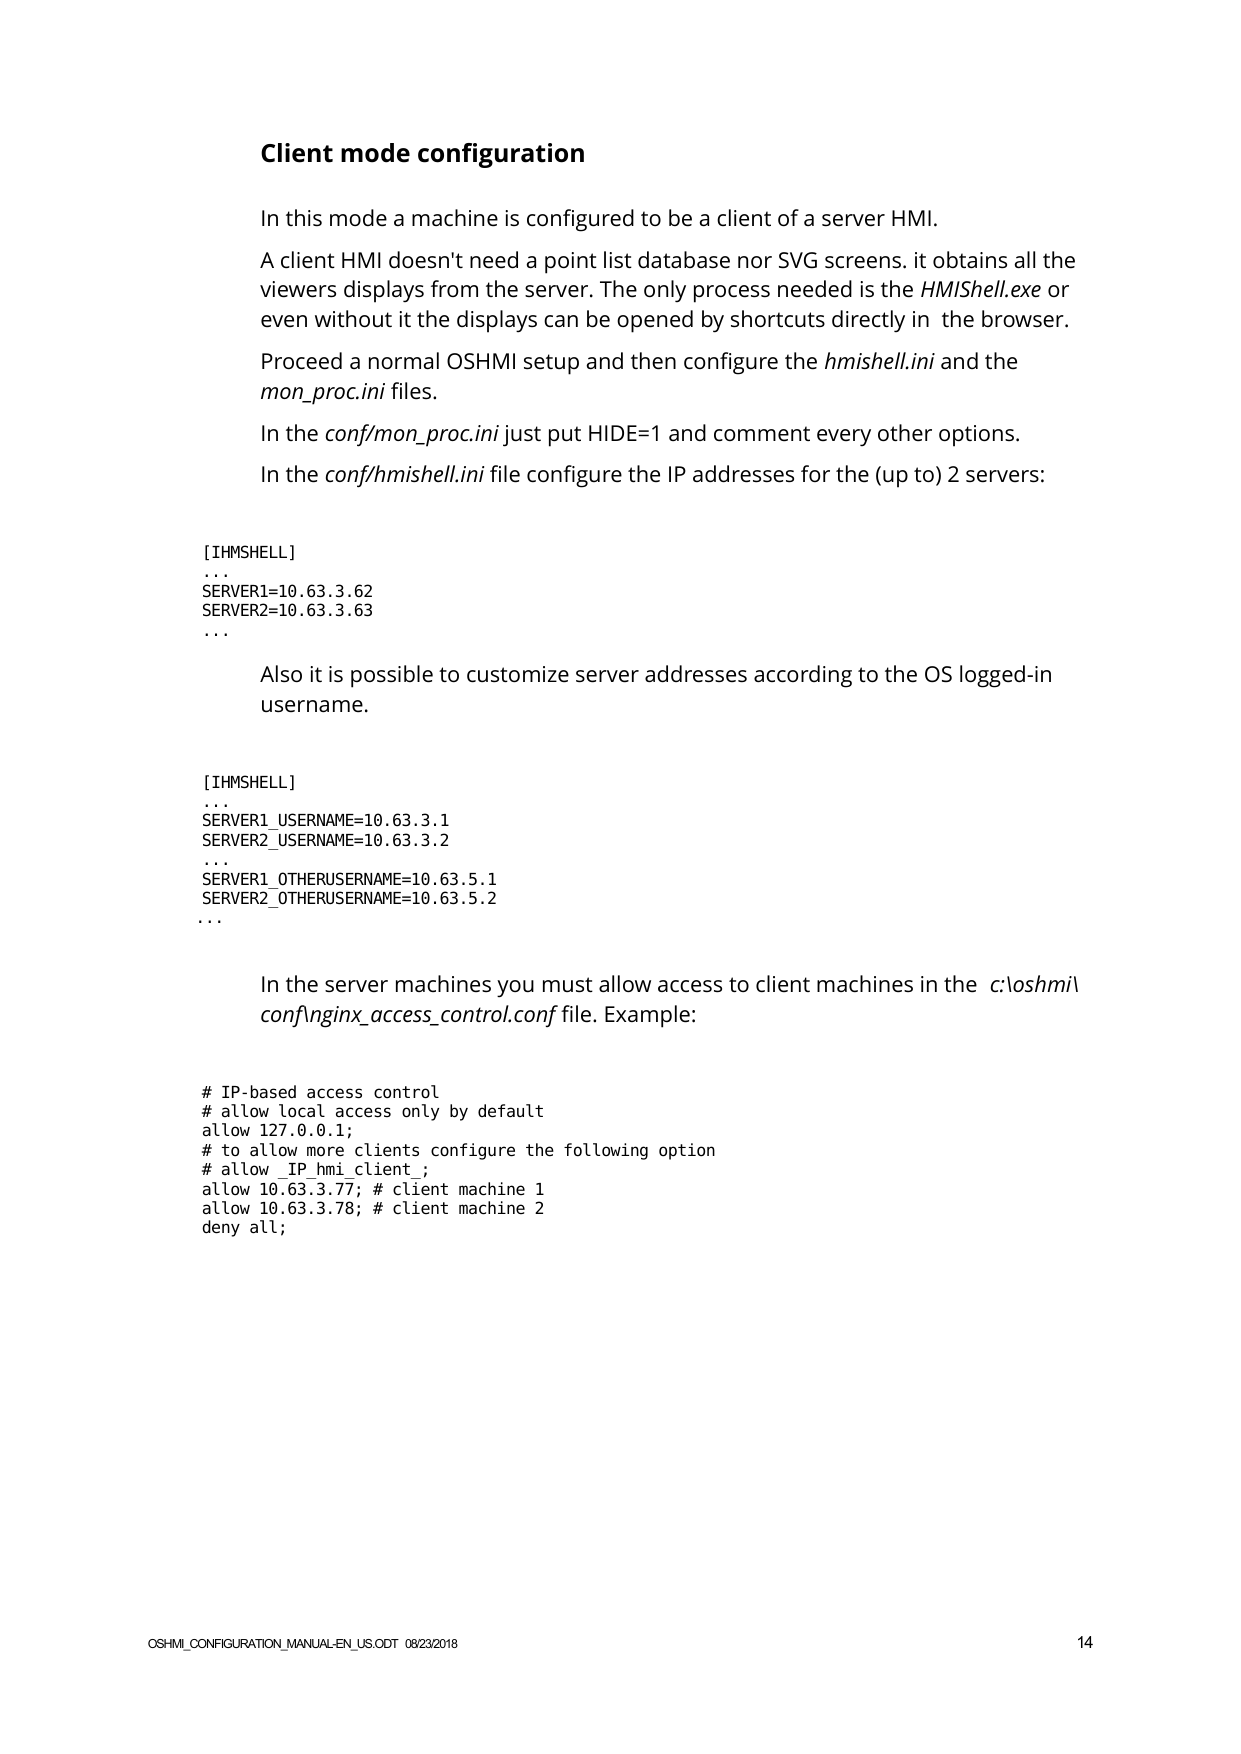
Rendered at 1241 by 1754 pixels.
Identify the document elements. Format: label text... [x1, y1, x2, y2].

text Proceed a normal OSHMI setup and then configure the hmishell.ini and the mon_proc.ini files. [260, 346, 1093, 406]
text ... [202, 850, 1093, 869]
text allow 10.63.3.78; # client machine 2 [202, 1199, 1093, 1218]
text SERVER2=10.63.3.63 [202, 601, 1093, 620]
subtitle Client mode configuration [260, 136, 1093, 170]
text ... [202, 792, 1093, 811]
text [IHMSHELL] [202, 772, 1093, 792]
text ... [202, 620, 1093, 640]
text [IHMSHELL] [202, 543, 1093, 562]
text # to allow more clients configure the following option [202, 1141, 1093, 1160]
text allow 10.63.3.77; # client machine 1 [202, 1179, 1093, 1199]
text # allow local access only by default [202, 1102, 1093, 1121]
text In this mode a machine is configured to be a client of a server HMI. [260, 203, 1093, 233]
text allow 127.0.0.1; [202, 1121, 1093, 1141]
text # allow _IP_hmi_client_; [202, 1160, 1093, 1179]
text ... [202, 562, 1093, 582]
text In the conf/hmishell.ini file configure the IP addresses for the (up to) 2 servers: [260, 459, 1093, 489]
text A client HMI doesn't need a point list database nor SVG screens. it obtains all the viewers displays from the server. The only process needed is the HMIShell.exe or even without it the displays can be opened by shortcuts directly in the browser. [260, 245, 1093, 334]
text SERVER2_OTHERUSERNAME=10.63.5.2 [202, 889, 1093, 908]
text Also it is possible to customize server addresses according to the OS logged-in username. [260, 659, 1093, 719]
text SERVER2_USERNAME=10.63.3.2 [202, 831, 1093, 850]
text deny all; [202, 1218, 1093, 1238]
text SERVER1_USERNAME=10.63.3.1 [202, 811, 1093, 831]
text In the conf/mon_proc.ini just put HIDE=1 and comment every other options. [260, 418, 1093, 447]
text SERVER1_OTHERUSERNAME=10.63.5.1 [202, 869, 1093, 889]
text ... [148, 908, 1093, 927]
text In the server machines you must allow access to client machines in the c:\oshmi\conf\nginx_access_control.conf file. Example: [260, 969, 1093, 1029]
text SERVER1=10.63.3.62 [202, 582, 1093, 601]
text # IP-based access control [202, 1083, 1093, 1102]
